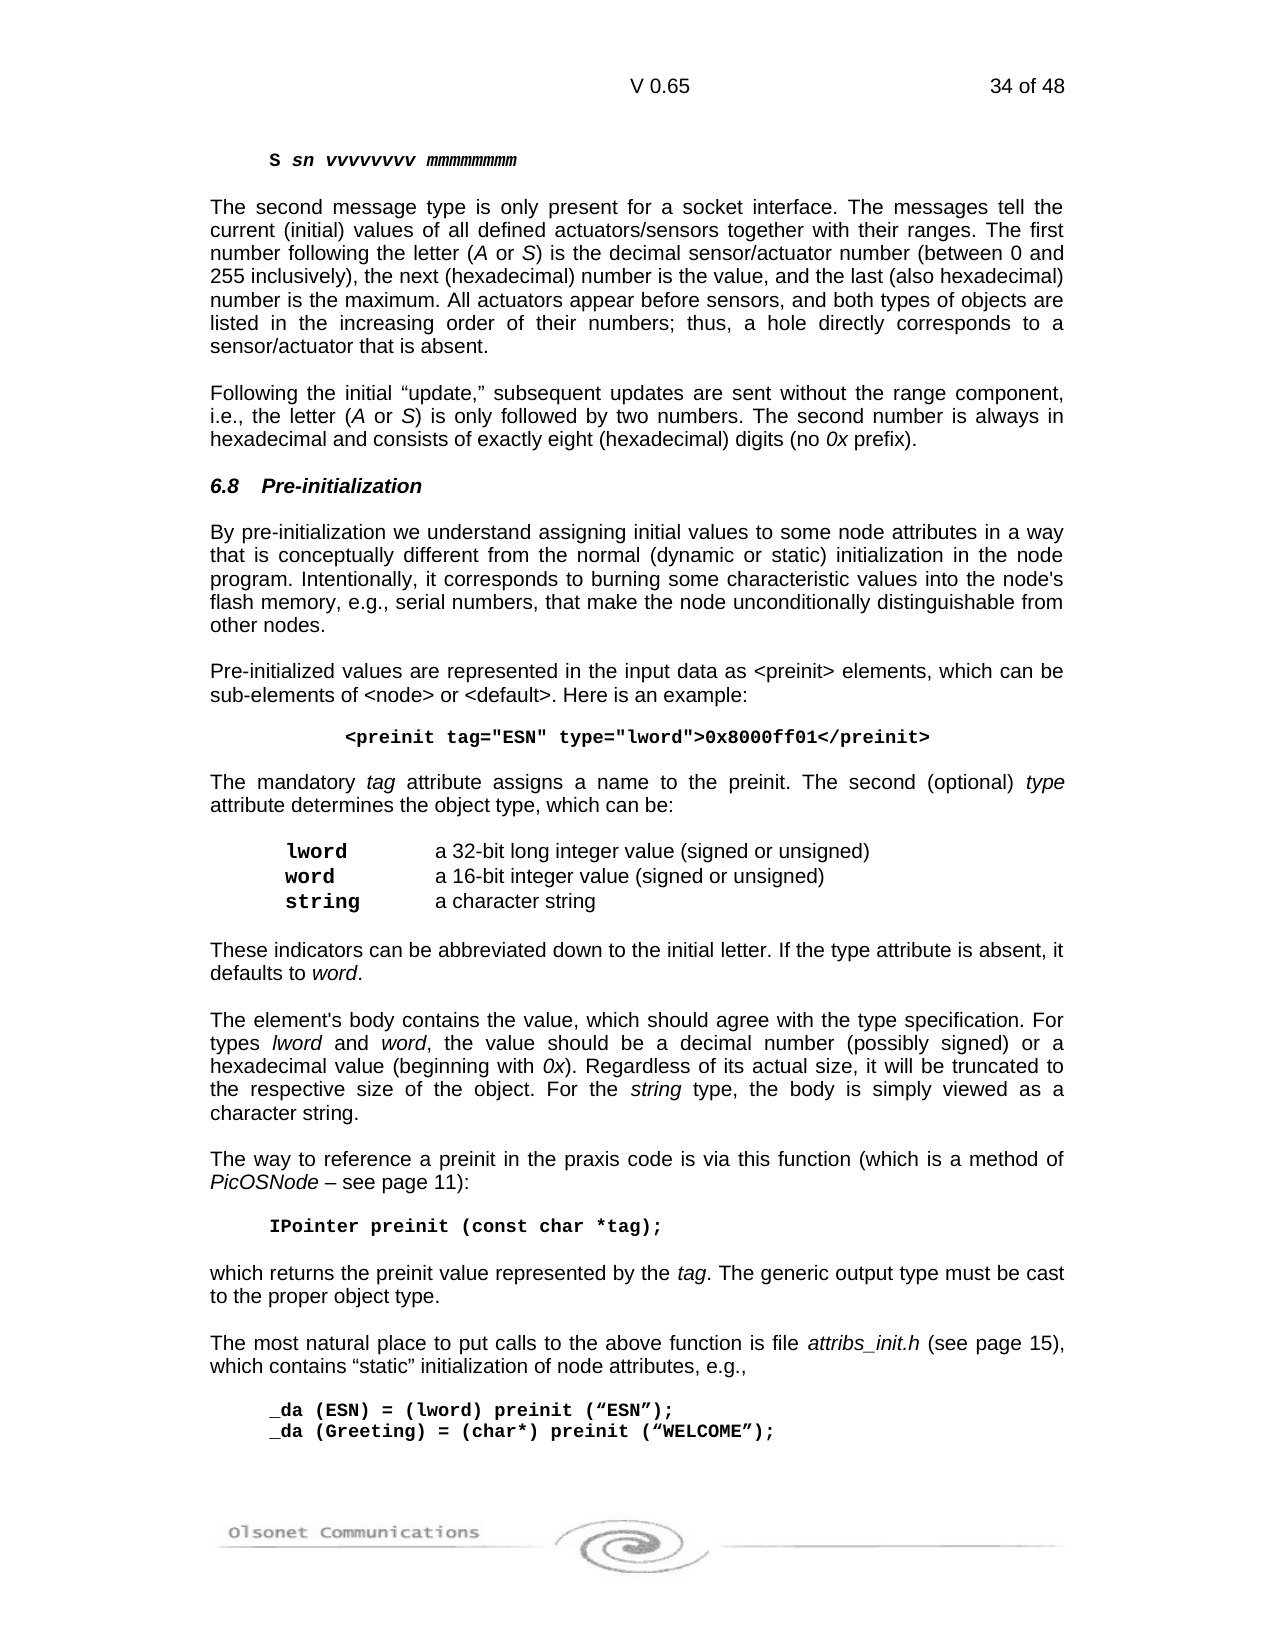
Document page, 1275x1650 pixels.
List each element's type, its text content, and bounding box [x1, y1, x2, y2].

text <preinit tag="ESN" type="lword">0x8000ff01</preinit> [210, 728, 1065, 749]
text Following the initial “update,” subsequent updates are sent without the range component, i.e., the letter (A or S) is only followed by two numbers. The second number is always in hexadecimal and consists of exactly eight (hexadecimal) digits (no 0x prefix). [210, 381, 1065, 451]
text _da (Greeting) = (char*) preinit (“WELCOME”); [269, 1422, 1065, 1443]
text Pre-initialized values are represented in the input data as <preinit> elements, which can be sub-elements of <node> or <default>. Here is an example: [210, 660, 1065, 706]
text The mandatory tag attribute assigns a name to the preinit. The second (optional) type attribute determines the object type, which can be: [210, 770, 1065, 817]
text S sn vvvvvvvv mmmmmmmm [269, 151, 1065, 172]
text The way to reference a preinit in the praxis code is via this function (which is a method of PicOSNode – see page 11): [210, 1147, 1065, 1194]
text The second message type is only present for a socket interface. The messages tell the current (initial) values of all defined actuators/sensors together with their ranges. The first number following the letter (A or S) is the decimal sensor/actuator number (between 0 and 255 inclusively), the next (hexadecimal) number is the value, and the last (also hexadecimal) number is the maximum. All actuators appear before sensors, and both types of objects are listed in the increasing order of their numbers; thus, a hole directly corresponds to a sensor/actuator that is absent. [210, 195, 1065, 358]
text By pre-initialization we understand assigning initial values to some node attributes in a way that is conceptually different from the normal (dynamic or static) initialization in the node program. Intentionally, it corresponds to burning some characteristic values into the node's flash memory, e.g., serial numbers, that make the node unconditionally distinguishable from other nodes. [210, 521, 1065, 637]
subtitle Pre-initialization [210, 474, 1065, 497]
text _da (ESN) = (lword) preinit (“ESN”); [269, 1401, 1065, 1422]
text IPointer preinit (const char *tag); [269, 1217, 1065, 1238]
text lword a 32-bit long integer value (signed or unsigned) [210, 840, 1065, 865]
text The most natural place to put calls to the above function is file attribs_init.h (see page 16), which contains “static” initialization of node attributes, e.g., [210, 1331, 1065, 1378]
text word a 16-bit integer value (signed or unsigned) [210, 865, 1065, 890]
picture [210, 1504, 1065, 1596]
text These indicators can be abbreviated down to the initial letter. If the type attribute is absent, it defaults to word. [210, 938, 1065, 985]
text which returns the preinit value represented by the tag. The generic output type must be cast to the proper object type. [210, 1262, 1065, 1308]
text string a character string [210, 890, 1065, 915]
text The element's body contains the value, which should agree with the type specification. For types lword and word, the value should be a decimal number (possibly signed) or a hexadecimal value (beginning with 0x). Regardless of its actual size, it will be truncated to the respective size of the object. For the string type, the body is simply viewed as a character string. [210, 1008, 1065, 1124]
